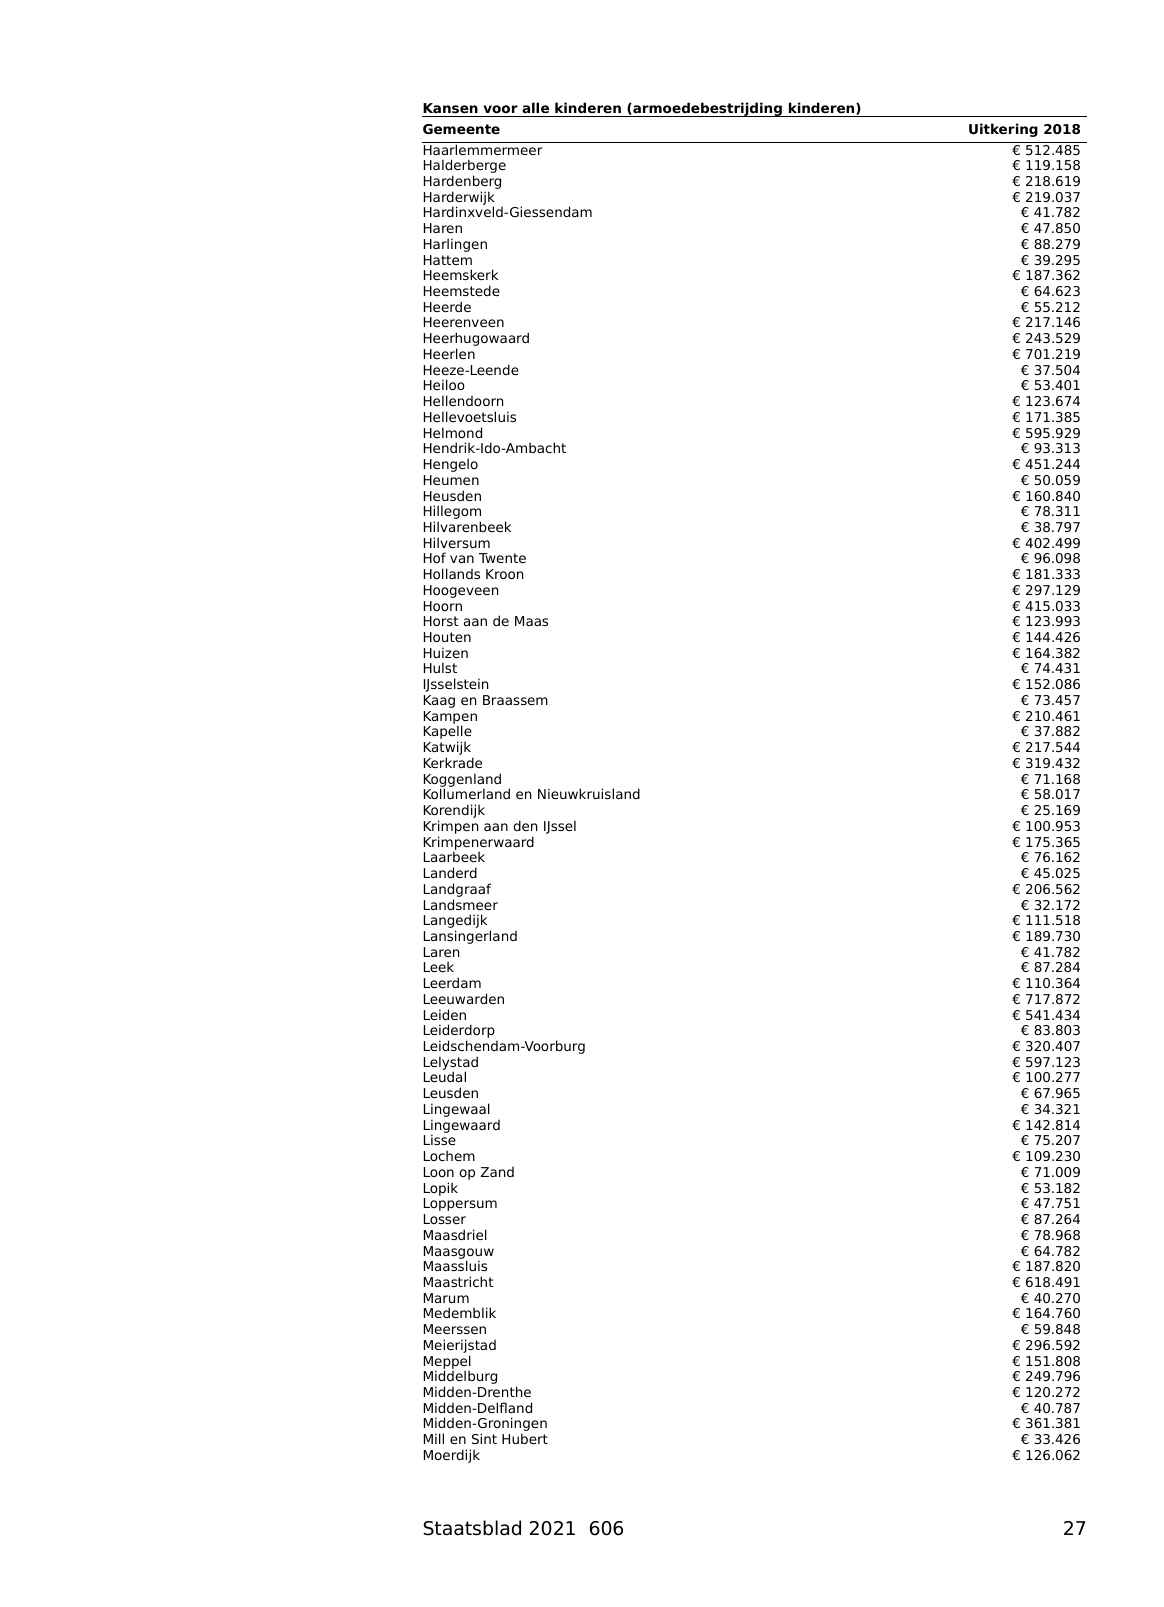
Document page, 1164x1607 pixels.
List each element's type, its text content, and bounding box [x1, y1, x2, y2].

table_cell € 123.674 [863, 394, 1087, 410]
table_cell Heumen [422, 473, 862, 488]
table_cell € 37.504 [863, 363, 1087, 378]
table_cell Midden-Delfland [422, 1401, 862, 1416]
table_cell Kerkrade [422, 756, 862, 771]
table_cell € 111.518 [863, 913, 1087, 929]
table_cell Gemeente [422, 117, 862, 142]
table_cell € 71.009 [863, 1165, 1087, 1180]
table_cell Heusden [422, 488, 862, 504]
table_cell Leeuwarden [422, 992, 862, 1007]
table_cell € 45.025 [863, 866, 1087, 882]
table_cell € 40.270 [863, 1291, 1087, 1306]
table_cell Meierijstad [422, 1338, 862, 1353]
table_cell Horst aan de Maas [422, 614, 862, 630]
table_cell € 33.426 [863, 1432, 1087, 1448]
table_cell € 47.850 [863, 221, 1087, 237]
table_cell Hof van Twente [422, 551, 862, 567]
table_cell € 83.803 [863, 1023, 1087, 1039]
table_cell € 164.382 [863, 646, 1087, 661]
table_cell Leidschendam-Voorburg [422, 1039, 862, 1054]
table_cell Langedijk [422, 913, 862, 929]
table_cell Hillegom [422, 504, 862, 520]
table_cell € 187.820 [863, 1259, 1087, 1275]
table_cell Loppersum [422, 1196, 862, 1212]
table_cell € 210.461 [863, 709, 1087, 724]
table_cell € 78.311 [863, 504, 1087, 520]
table_cell Helmond [422, 425, 862, 441]
table_cell € 402.499 [863, 536, 1087, 551]
table_cell Halderberge [422, 158, 862, 174]
table_cell Landerd [422, 866, 862, 882]
table_cell Leudal [422, 1070, 862, 1086]
table_cell Hollands Kroon [422, 567, 862, 583]
table_cell € 296.592 [863, 1338, 1087, 1353]
table_cell Heerhugowaard [422, 331, 862, 347]
table_cell Laren [422, 945, 862, 960]
table_cell € 25.169 [863, 803, 1087, 819]
table_cell € 219.037 [863, 190, 1087, 205]
table_cell Huizen [422, 646, 862, 661]
table_cell Hattem [422, 253, 862, 268]
table_cell Lingewaal [422, 1102, 862, 1117]
table_cell € 88.279 [863, 237, 1087, 252]
table_cell Lopik [422, 1180, 862, 1196]
table_cell € 100.953 [863, 819, 1087, 834]
table_cell € 41.782 [863, 205, 1087, 221]
table_cell Harlingen [422, 237, 862, 252]
table_cell € 34.321 [863, 1102, 1087, 1117]
table_cell Landgraaf [422, 882, 862, 897]
table_cell Harderwijk [422, 190, 862, 205]
table_cell € 109.230 [863, 1149, 1087, 1165]
table_cell Heerlen [422, 347, 862, 362]
table_cell € 119.158 [863, 158, 1087, 174]
table_cell Houten [422, 630, 862, 646]
table_cell € 217.146 [863, 315, 1087, 331]
table_cell Heerde [422, 300, 862, 315]
table_cell € 717.872 [863, 992, 1087, 1007]
table_cell € 120.272 [863, 1385, 1087, 1401]
table_cell € 218.619 [863, 174, 1087, 189]
table_cell € 87.284 [863, 960, 1087, 976]
table_cell € 32.172 [863, 897, 1087, 913]
table_cell Kampen [422, 709, 862, 724]
table_cell Leerdam [422, 976, 862, 992]
table_cell € 361.381 [863, 1416, 1087, 1432]
table_cell € 96.098 [863, 551, 1087, 567]
table_cell Heemskerk [422, 268, 862, 284]
table_cell Medemblik [422, 1306, 862, 1322]
table_cell € 541.434 [863, 1008, 1087, 1023]
table_cell € 58.017 [863, 787, 1087, 803]
table_cell € 175.365 [863, 834, 1087, 850]
table_cell Hendrik-Ido-Ambacht [422, 441, 862, 457]
table_cell Middelburg [422, 1369, 862, 1385]
table_cell € 144.426 [863, 630, 1087, 646]
table_cell Meppel [422, 1354, 862, 1369]
table_cell € 50.059 [863, 473, 1087, 488]
table_cell Hellevoetsluis [422, 410, 862, 425]
table_cell Heerenveen [422, 315, 862, 331]
table_cell Uitkering 2018 [863, 117, 1087, 142]
table_cell Meerssen [422, 1322, 862, 1338]
table_cell € 126.062 [863, 1448, 1087, 1463]
table_cell Leiden [422, 1008, 862, 1023]
table_cell € 597.123 [863, 1055, 1087, 1070]
table_cell € 59.848 [863, 1322, 1087, 1338]
table_cell € 206.562 [863, 882, 1087, 897]
table_cell Heeze-Leende [422, 363, 862, 378]
table_cell € 512.485 [863, 143, 1087, 158]
table_cell € 151.808 [863, 1354, 1087, 1369]
table_cell € 123.993 [863, 614, 1087, 630]
table_cell € 76.162 [863, 850, 1087, 866]
table_cell Maastricht [422, 1275, 862, 1291]
table_cell € 160.840 [863, 488, 1087, 504]
table_cell Lingewaard [422, 1118, 862, 1133]
table_cell € 38.797 [863, 520, 1087, 536]
table_cell € 100.277 [863, 1070, 1087, 1086]
table_cell Kollumerland en Nieuwkruisland [422, 787, 862, 803]
table_cell Hilvarenbeek [422, 520, 862, 536]
table_cell € 47.751 [863, 1196, 1087, 1212]
table_cell Haarlemmermeer [422, 143, 862, 158]
table_cell € 53.182 [863, 1180, 1087, 1196]
table_cell € 40.787 [863, 1401, 1087, 1416]
table_cell Lochem [422, 1149, 862, 1165]
table_cell Katwijk [422, 740, 862, 756]
table_cell Leusden [422, 1086, 862, 1102]
table_cell € 37.882 [863, 724, 1087, 740]
table_cell € 618.491 [863, 1275, 1087, 1291]
table_cell Heemstede [422, 284, 862, 299]
table_cell Krimpen aan den IJssel [422, 819, 862, 834]
table_cell Hulst [422, 661, 862, 677]
table_cell Leiderdorp [422, 1023, 862, 1039]
table_cell € 243.529 [863, 331, 1087, 347]
table_cell € 73.457 [863, 693, 1087, 708]
table_cell Haren [422, 221, 862, 237]
table_cell € 249.796 [863, 1369, 1087, 1385]
table_cell Laarbeek [422, 850, 862, 866]
table_cell Lelystad [422, 1055, 862, 1070]
table_cell € 74.431 [863, 661, 1087, 677]
table_cell Krimpenerwaard [422, 834, 862, 850]
table_cell Landsmeer [422, 897, 862, 913]
table_cell Hardenberg [422, 174, 862, 189]
table_cell € 415.033 [863, 599, 1087, 614]
table_cell € 110.364 [863, 976, 1087, 992]
table_cell Hardinxveld-Giessendam [422, 205, 862, 221]
table_cell € 78.968 [863, 1228, 1087, 1243]
table_header Kansen voor alle kinderen (armoedebestrijding kinderen) [422, 100, 1087, 116]
table_cell € 164.760 [863, 1306, 1087, 1322]
table_cell Lansingerland [422, 929, 862, 944]
table_cell Midden-Groningen [422, 1416, 862, 1432]
table_cell Kapelle [422, 724, 862, 740]
table_cell Midden-Drenthe [422, 1385, 862, 1401]
table_cell € 189.730 [863, 929, 1087, 944]
table_cell € 87.264 [863, 1212, 1087, 1228]
table_cell € 64.623 [863, 284, 1087, 299]
table_cell Hoorn [422, 599, 862, 614]
table_cell € 142.814 [863, 1118, 1087, 1133]
table_cell € 93.313 [863, 441, 1087, 457]
table_cell € 595.929 [863, 425, 1087, 441]
table_cell € 39.295 [863, 253, 1087, 268]
table_cell Lisse [422, 1133, 862, 1149]
table_cell Heiloo [422, 378, 862, 394]
table_cell € 55.212 [863, 300, 1087, 315]
table_cell € 217.544 [863, 740, 1087, 756]
table_cell € 320.407 [863, 1039, 1087, 1054]
table_cell € 297.129 [863, 583, 1087, 598]
table_cell Moerdijk [422, 1448, 862, 1463]
table_cell Maasdriel [422, 1228, 862, 1243]
table_cell Korendijk [422, 803, 862, 819]
table_cell Kaag en Braassem [422, 693, 862, 708]
table_cell € 451.244 [863, 457, 1087, 473]
table_cell Maassluis [422, 1259, 862, 1275]
table_cell € 152.086 [863, 677, 1087, 693]
table_cell Loon op Zand [422, 1165, 862, 1180]
table_cell Marum [422, 1291, 862, 1306]
table_cell € 171.385 [863, 410, 1087, 425]
table_cell Hengelo [422, 457, 862, 473]
table_cell Losser [422, 1212, 862, 1228]
table_cell Hilversum [422, 536, 862, 551]
table_cell € 75.207 [863, 1133, 1087, 1149]
table_cell € 187.362 [863, 268, 1087, 284]
table_cell Mill en Sint Hubert [422, 1432, 862, 1448]
table_cell Leek [422, 960, 862, 976]
table_cell € 71.168 [863, 771, 1087, 787]
table_cell IJsselstein [422, 677, 862, 693]
table_cell € 64.782 [863, 1243, 1087, 1259]
table_cell € 701.219 [863, 347, 1087, 362]
table_cell Hoogeveen [422, 583, 862, 598]
table_cell € 53.401 [863, 378, 1087, 394]
table_cell Hellendoorn [422, 394, 862, 410]
table_cell € 181.333 [863, 567, 1087, 583]
table_cell € 67.965 [863, 1086, 1087, 1102]
table_cell Maasgouw [422, 1243, 862, 1259]
table_cell € 41.782 [863, 945, 1087, 960]
table_cell Koggenland [422, 771, 862, 787]
table_cell € 319.432 [863, 756, 1087, 771]
